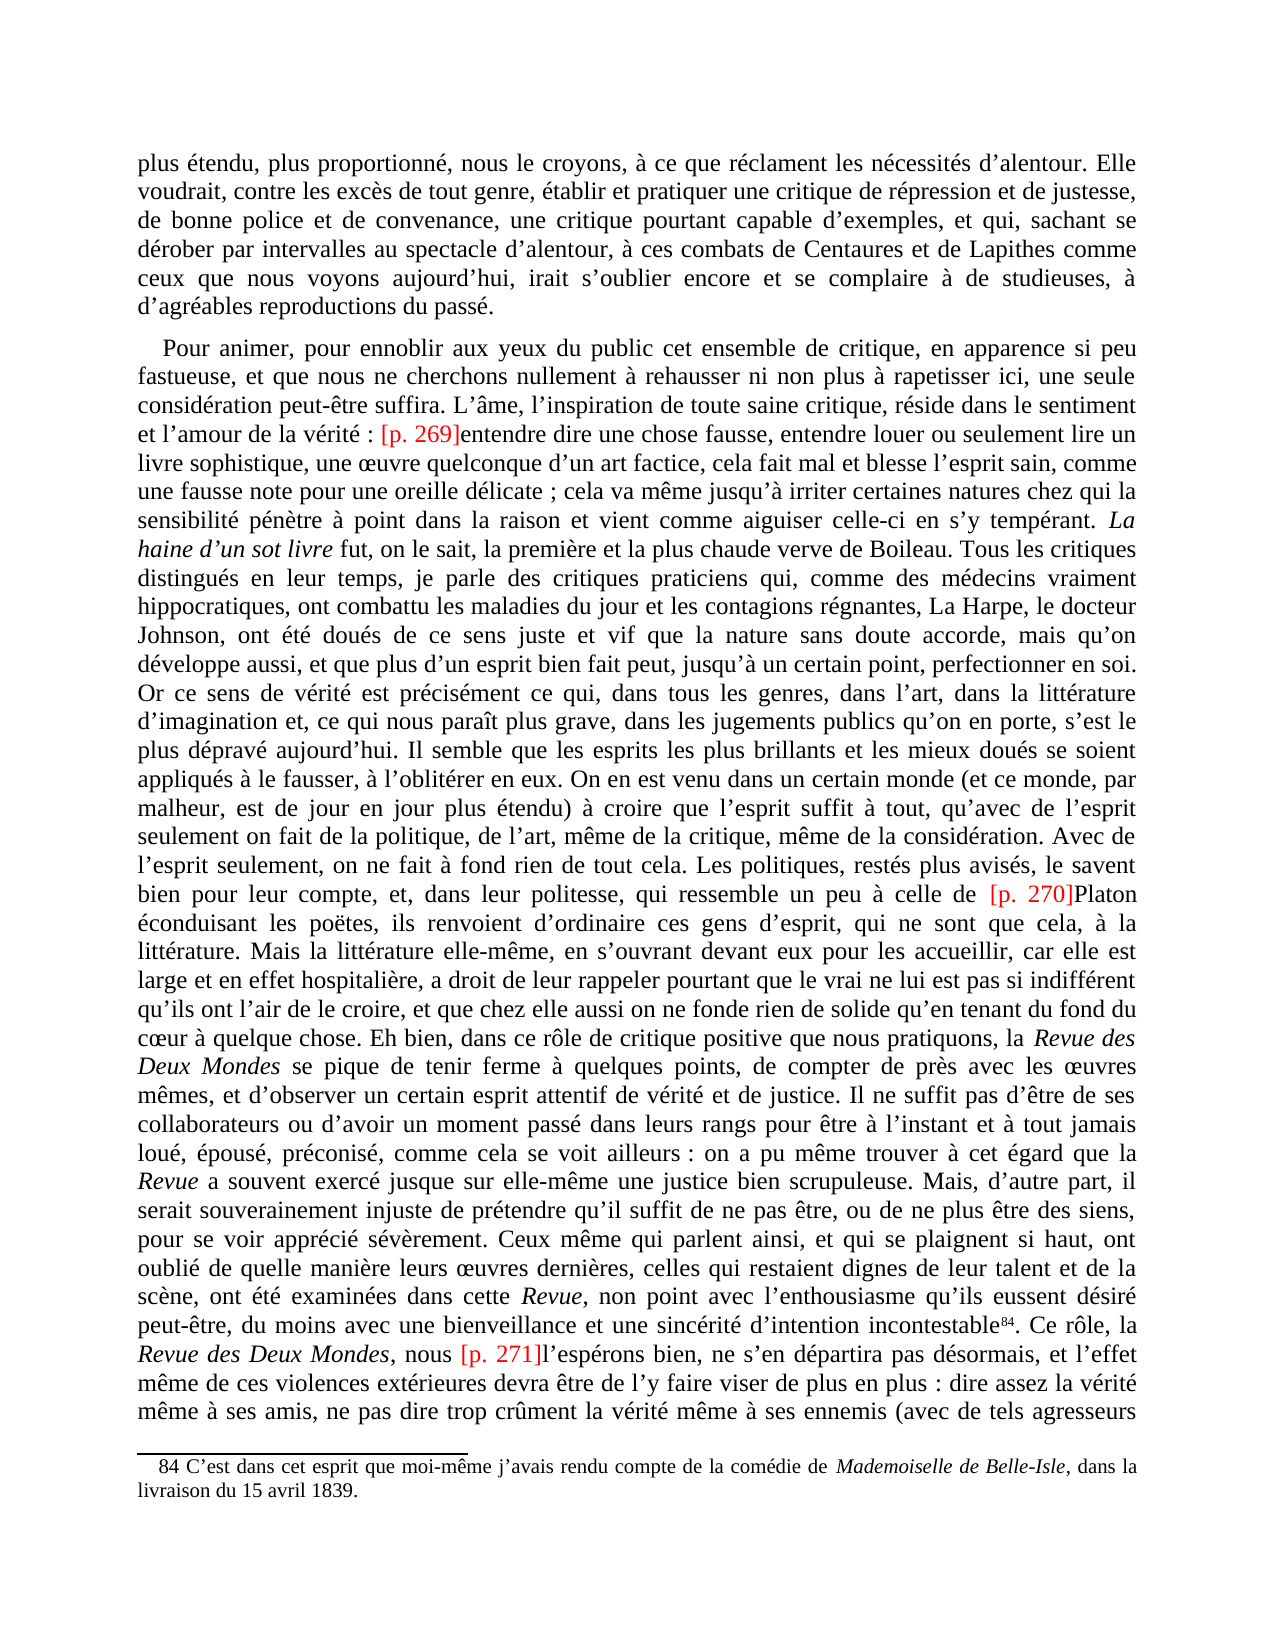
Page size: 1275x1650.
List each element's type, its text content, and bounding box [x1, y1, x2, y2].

text C’est dans cet esprit que moi-même j’avais rendu compte de la comédie de Mademoiselle de Belle-Isle, dans la livraison du 15 avril 1839. [137, 1454, 1137, 1502]
text Pour animer, pour ennoblir aux yeux du public cet ensemble de critique, en apparence si peu fastueuse, et que nous ne cherchons nullement à rehausser ni non plus à rapetisser ici, une seule considération peut-être suffira. L’âme, l’inspiration de toute saine critique, réside dans le sentiment et l’amour de la vérité : [p. 269]entendre dire une chose fausse, entendre louer ou seulement lire un livre sophistique, une œuvre quelconque d’un art factice, cela fait mal et blesse l’esprit sain, comme une fausse note pour une oreille délicate ; cela va même jusqu’à irriter certaines natures chez qui la sensibilité pénètre à point dans la raison et vient comme aiguiser celle-ci en s’y tempérant. La haine d’un sot livre fut, on le sait, la première et la plus chaude verve de Boileau. Tous les critiques distingués en leur temps, je parle des critiques praticiens qui, comme des médecins vraiment hippocratiques, ont combattu les maladies du jour et les contagions régnantes, La Harpe, le docteur Johnson, ont été doués de ce sens juste et vif que la nature sans doute accorde, mais qu’on développe aussi, et que plus d’un esprit bien fait peut, jusqu’à un certain point, perfectionner en soi. Or ce sens de vérité est précisément ce qui, dans tous les genres, dans l’art, dans la littérature d’imagination et, ce qui nous paraît plus grave, dans les jugements publics qu’on en porte, s’est le plus dépravé aujourd’hui. Il semble que les esprits les plus brillants et les mieux doués se soient appliqués à le fausser, à l’oblitérer en eux. On en est venu dans un certain monde (et ce monde, par malheur, est de jour en jour plus étendu) à croire que l’esprit suffit à tout, qu’avec de l’esprit seulement on fait de la politique, de l’art, même de la critique, même de la considération. Avec de l’esprit seulement, on ne fait à fond rien de tout cela. Les politiques, restés plus avisés, le savent bien pour leur compte, et, dans leur politesse, qui ressemble un peu à celle de [p. 270]Platon éconduisant les poëtes, ils renvoient d’ordinaire ces gens d’esprit, qui ne sont que cela, à la littérature. Mais la littérature elle-même, en s’ouvrant devant eux pour les accueillir, car elle est large et en effet hospitalière, a droit de leur rappeler pourtant que le vrai ne lui est pas si indifférent qu’ils ont l’air de le croire, et que chez elle aussi on ne fonde rien de solide qu’en tenant du fond du cœur à quelque chose. Eh bien, dans ce rôle de critique positive que nous pratiquons, la Revue des Deux Mondes se pique de tenir ferme à quelques points, de compter de près avec les œuvres mêmes, et d’observer un certain esprit attentif de vérité et de justice. Il ne suffit pas d’être de ses collaborateurs ou d’avoir un moment passé dans leurs rangs pour être à l’instant et à tout jamais loué, épousé, préconisé, comme cela se voit ailleurs : on a pu même trouver à cet égard que la Revue a souvent exercé jusque sur elle-même une justice bien scrupuleuse. Mais, d’autre part, il serait souverainement injuste de prétendre qu’il suffit de ne pas être, ou de ne plus être des siens, pour se voir apprécié sévèrement. Ceux même qui parlent ainsi, et qui se plaignent si haut, ont oublié de quelle manière leurs œuvres dernières, celles qui restaient dignes de leur talent et de la scène, ont été examinées dans cette Revue, non point avec l’enthousiasme qu’ils eussent désiré peut-être, du moins avec une bienveillance et une sincérité d’intention incontestable. Ce rôle, la Revue des Deux Mondes, nous [p. 271]l’espérons bien, ne s’en départira pas désormais, et l’effet même de ces violences extérieures devra être de l’y faire viser de plus en plus : dire assez la vérité même à ses amis, ne pas dire trop crûment la vérité même à ses ennemis (avec de tels agresseurs [137, 333, 1137, 1425]
text plus étendu, plus proportionné, nous le croyons, à ce que réclament les nécessités d’alentour. Elle voudrait, contre les excès de tout genre, établir et pratiquer une critique de répression et de justesse, de bonne police et de convenance, une critique pourtant capable d’exemples, et qui, sachant se dérober par intervalles au spectacle d’alentour, à ces combats de Centaures et de Lapithes comme ceux que nous voyons aujourd’hui, irait s’oublier encore et se complaire à de studieuses, à d’agréables reproductions du passé. [137, 148, 1137, 320]
